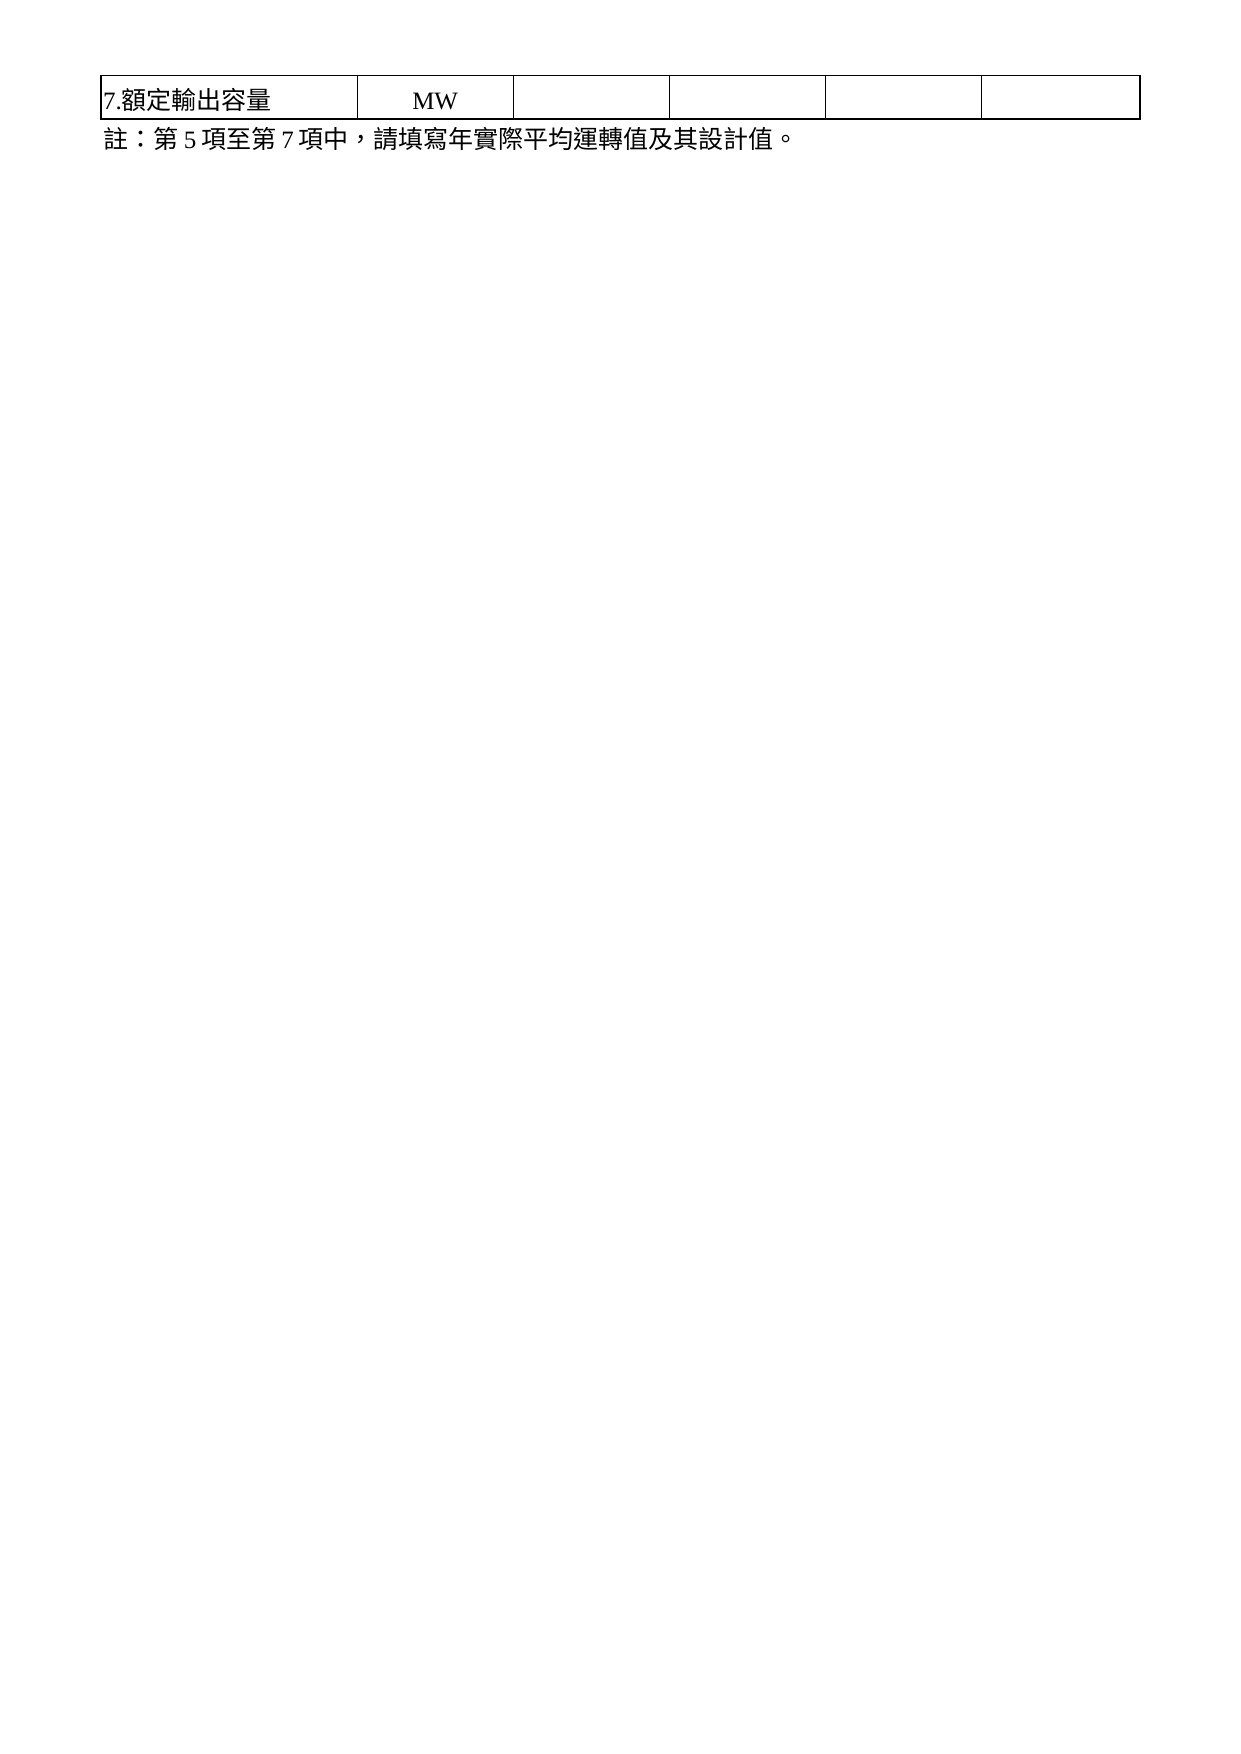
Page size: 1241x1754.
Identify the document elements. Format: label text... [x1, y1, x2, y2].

table_cell [982, 76, 1139, 118]
table_cell [514, 76, 669, 118]
table_cell [826, 76, 981, 118]
table_cell [670, 76, 825, 118]
table_cell MW [358, 76, 513, 118]
table_cell 7.額定輸出容量 [102, 76, 357, 118]
text 註：第5項至第7項中，請填寫年實際平均運轉值及其設計值。 [103, 120, 1181, 156]
